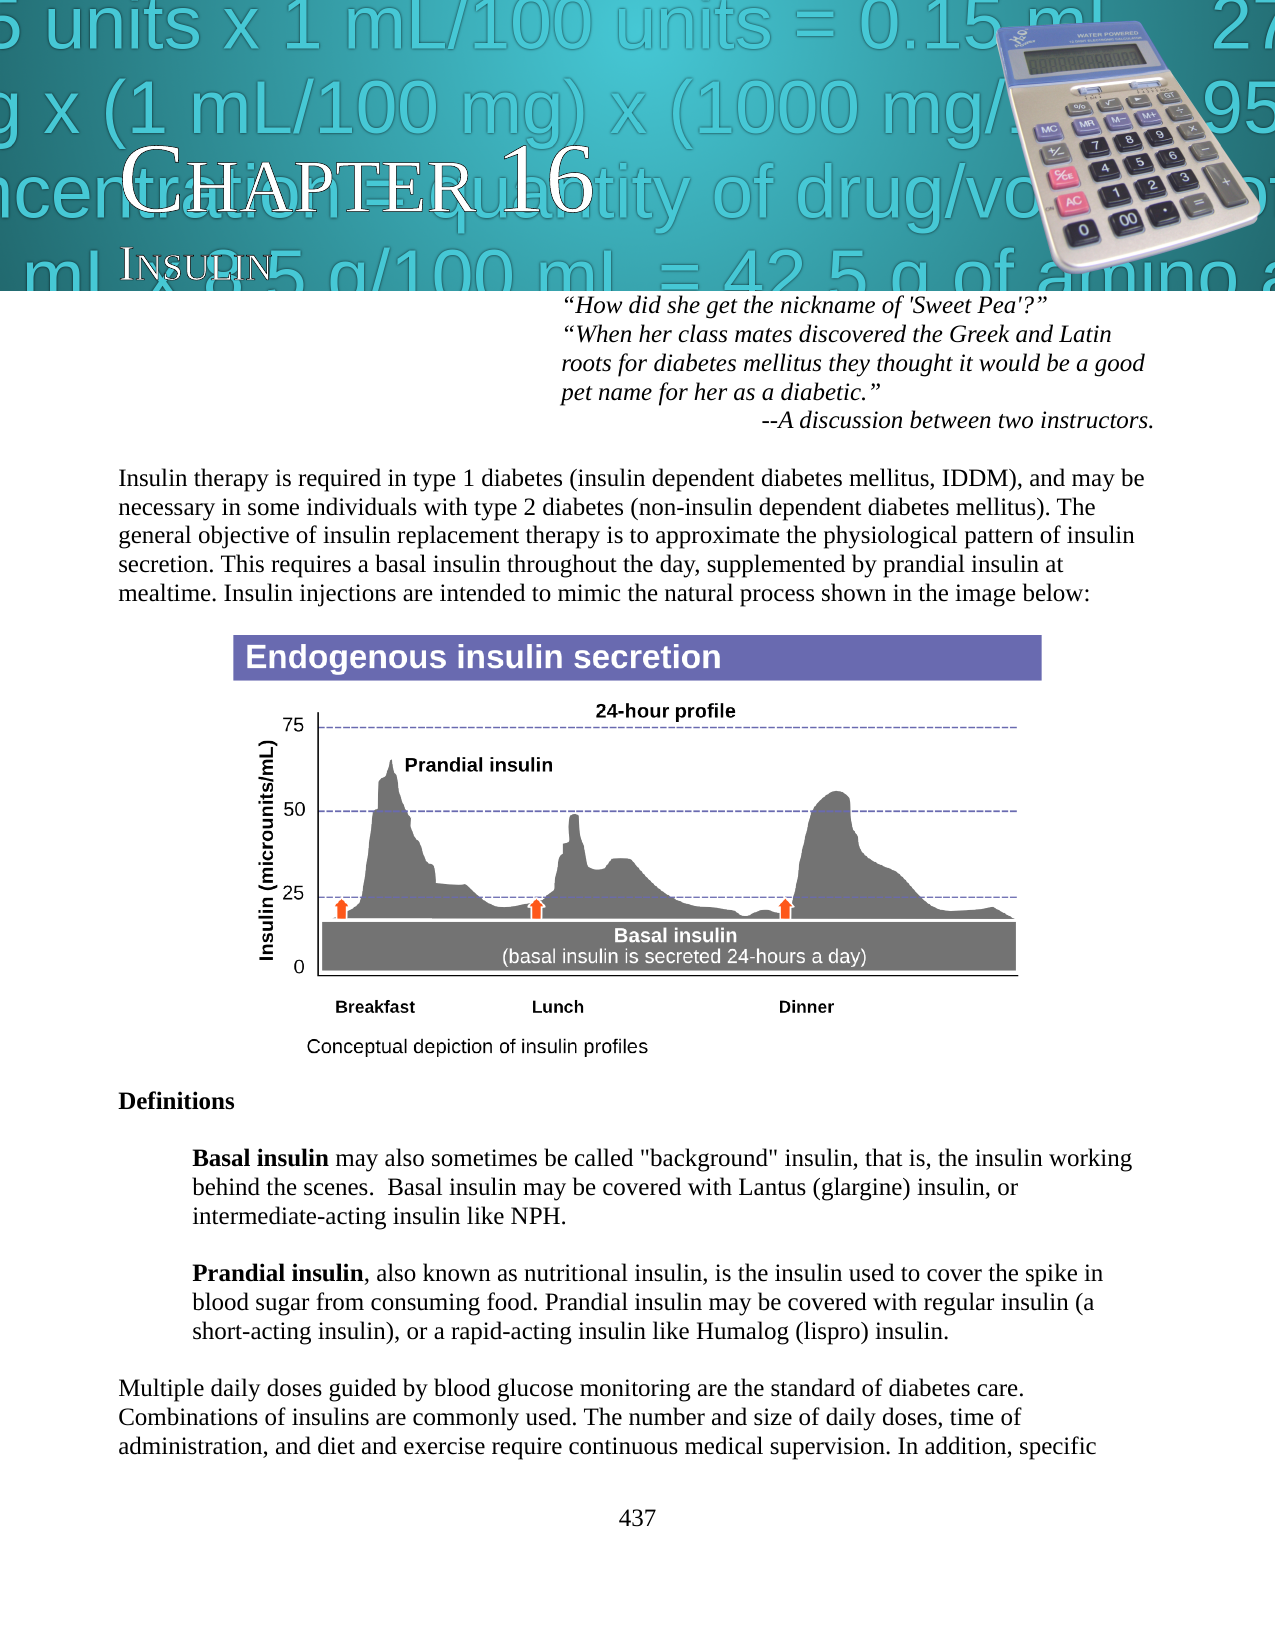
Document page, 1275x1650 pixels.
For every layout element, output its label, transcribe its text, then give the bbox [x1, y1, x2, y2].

text “How did she get the nickname of 'Sweet Pea'?” [561, 291, 1157, 319]
text Definitions [118, 1086, 1157, 1114]
picture [233, 635, 1042, 1057]
text Prandial insulin, also known as nutritional insulin, is the insulin used to cover the spike in blood sugar from consuming food. Prandial insulin may be covered with regular insulin (a short-acting insulin), or a rapid-acting insulin like Humalog (lispro) insulin. [192, 1258, 1157, 1344]
text Insulin therapy is required in type 1 diabetes (insulin dependent diabetes mellitus, IDDM), and may be necessary in some individuals with type 2 diabetes (non-insulin dependent diabetes mellitus). The general objective of insulin replacement therapy is to approximate the physiological pattern of insulin secretion. This requires a basal insulin throughout the day, supplemented by prandial insulin at mealtime. Insulin injections are intended to mimic the natural process shown in the image below: [118, 463, 1157, 607]
picture [0, 0, 1275, 291]
text Multiple daily doses guided by blood glucose monitoring are the standard of diabetes care. Combinations of insulins are commonly used. The number and size of daily doses, time of administration, and diet and exercise require continuous medical supervision. In addition, specific [118, 1373, 1157, 1459]
text --A discussion between two instructors. [118, 406, 1157, 434]
text “When her class mates discovered the Greek and Latin roots for diabetes mellitus they thought it would be a good pet name for her as a diabetic.” [561, 319, 1157, 406]
text Basal insulin may also sometimes be called "background" insulin, that is, the insulin working behind the scenes. Basal insulin may be covered with Lantus (glargine) insulin, or intermediate-acting insulin like NPH. [192, 1143, 1157, 1229]
